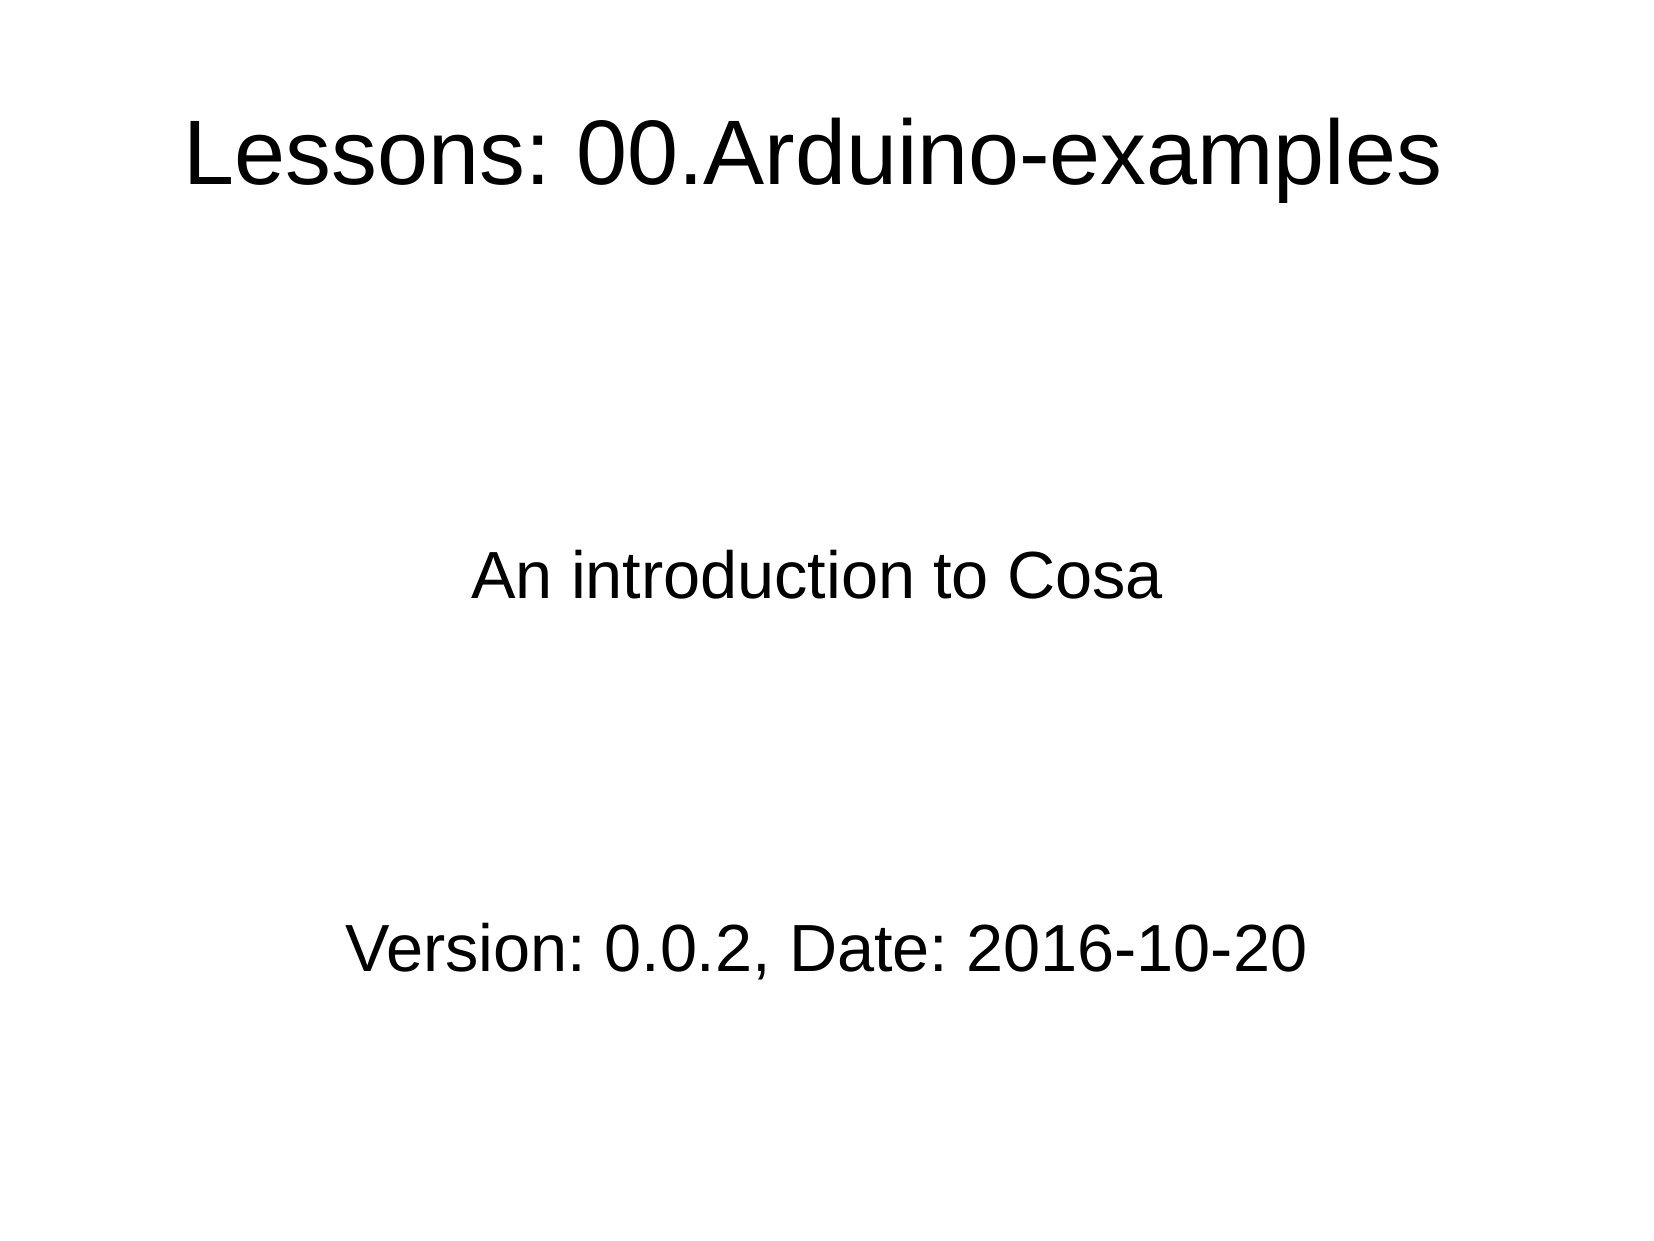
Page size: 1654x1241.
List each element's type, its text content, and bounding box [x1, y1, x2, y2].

title Lessons: 00.Arduino-examples [82, 49, 1571, 257]
subtitle An introduction to Cosa Version: 0.0.2, Date: 2016-10-20 [82, 290, 1571, 1010]
